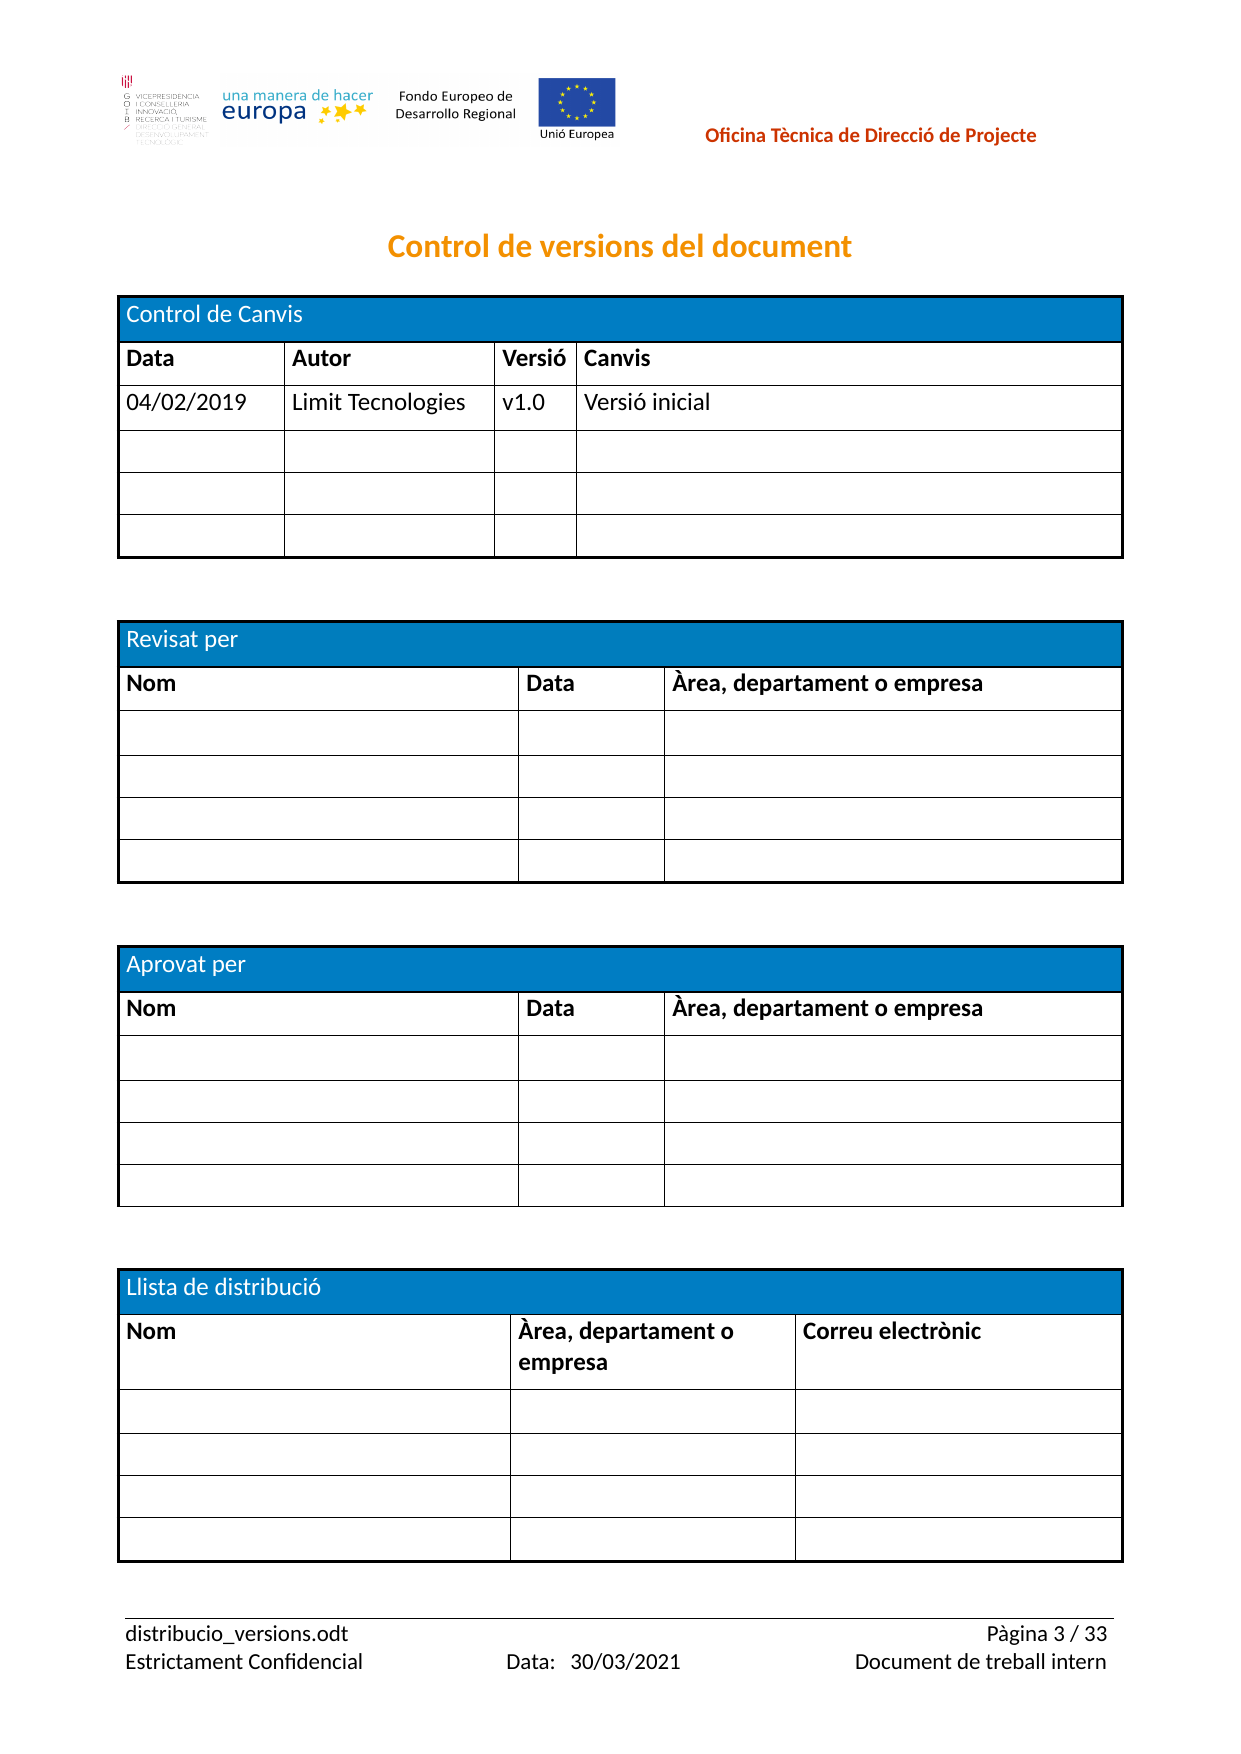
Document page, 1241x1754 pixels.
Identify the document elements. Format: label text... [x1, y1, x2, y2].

table_header Revisat per [120, 623, 1121, 666]
table_cell Àrea, departament o empresa [665, 668, 1121, 710]
table_cell Data [519, 668, 664, 710]
table_cell v1.0 [495, 386, 576, 429]
table_cell [577, 431, 1121, 472]
table_cell Correu electrònic [796, 1315, 1121, 1389]
table_cell [665, 1036, 1121, 1079]
table_cell [511, 1476, 795, 1517]
table_cell Data [519, 993, 664, 1035]
table_cell [285, 431, 494, 472]
table_cell [577, 515, 1121, 556]
table_cell [285, 473, 494, 514]
table_cell Nom [120, 668, 518, 710]
table_cell [120, 840, 518, 881]
table_cell Data [120, 343, 284, 385]
table_cell [519, 1165, 664, 1206]
table_cell [519, 840, 664, 881]
table_cell [519, 1123, 664, 1164]
table_cell [796, 1476, 1121, 1517]
subtitle Control de versions del document [118, 225, 1122, 266]
table_cell [120, 1434, 510, 1475]
table_cell [519, 1081, 664, 1122]
table_header Control de Canvis [120, 298, 1121, 341]
table_cell [120, 1036, 518, 1079]
table_cell [519, 756, 664, 797]
table_cell [665, 840, 1121, 881]
table_cell [120, 1518, 510, 1559]
table_cell [511, 1434, 795, 1475]
table_cell [519, 1036, 664, 1079]
table_cell [495, 473, 576, 514]
table_cell [519, 798, 664, 839]
table_cell Canvis [577, 343, 1121, 385]
table_cell [796, 1390, 1121, 1433]
table_cell [665, 711, 1121, 754]
table_header Aprovat per [120, 948, 1121, 991]
table_cell [796, 1434, 1121, 1475]
table_cell [495, 431, 576, 472]
table_cell Versió inicial [577, 386, 1121, 429]
table_cell [120, 1081, 518, 1122]
table_cell [511, 1390, 795, 1433]
table_cell Limit Tecnologies [285, 386, 494, 429]
table_cell Nom [120, 993, 518, 1035]
table_cell [120, 1165, 518, 1206]
table_cell [665, 1081, 1121, 1122]
table_cell Àrea, departament o empresa [511, 1315, 795, 1389]
table_cell Versió [495, 343, 576, 385]
table_cell 04/02/2019 [120, 386, 284, 429]
table_cell [120, 473, 284, 514]
table_cell [511, 1518, 795, 1559]
table_cell [665, 798, 1121, 839]
table_cell Àrea, departament o empresa [665, 993, 1121, 1035]
table_cell [519, 711, 664, 754]
table_cell [796, 1518, 1121, 1559]
table_cell [495, 515, 576, 556]
table_cell [120, 756, 518, 797]
table_cell [665, 1165, 1121, 1206]
table_cell [665, 1123, 1121, 1164]
table_cell [120, 798, 518, 839]
table_cell Autor [285, 343, 494, 385]
table_cell [120, 1123, 518, 1164]
table_cell [120, 1476, 510, 1517]
table_cell [285, 515, 494, 556]
table_cell [665, 756, 1121, 797]
table_cell Nom [120, 1315, 510, 1389]
table_cell [120, 711, 518, 754]
picture [118, 73, 213, 147]
picture [219, 73, 621, 147]
table_cell [120, 515, 284, 556]
table_cell [577, 473, 1121, 514]
table_cell [120, 431, 284, 472]
table_header Llista de distribució [120, 1271, 1121, 1314]
table_cell [120, 1390, 510, 1433]
